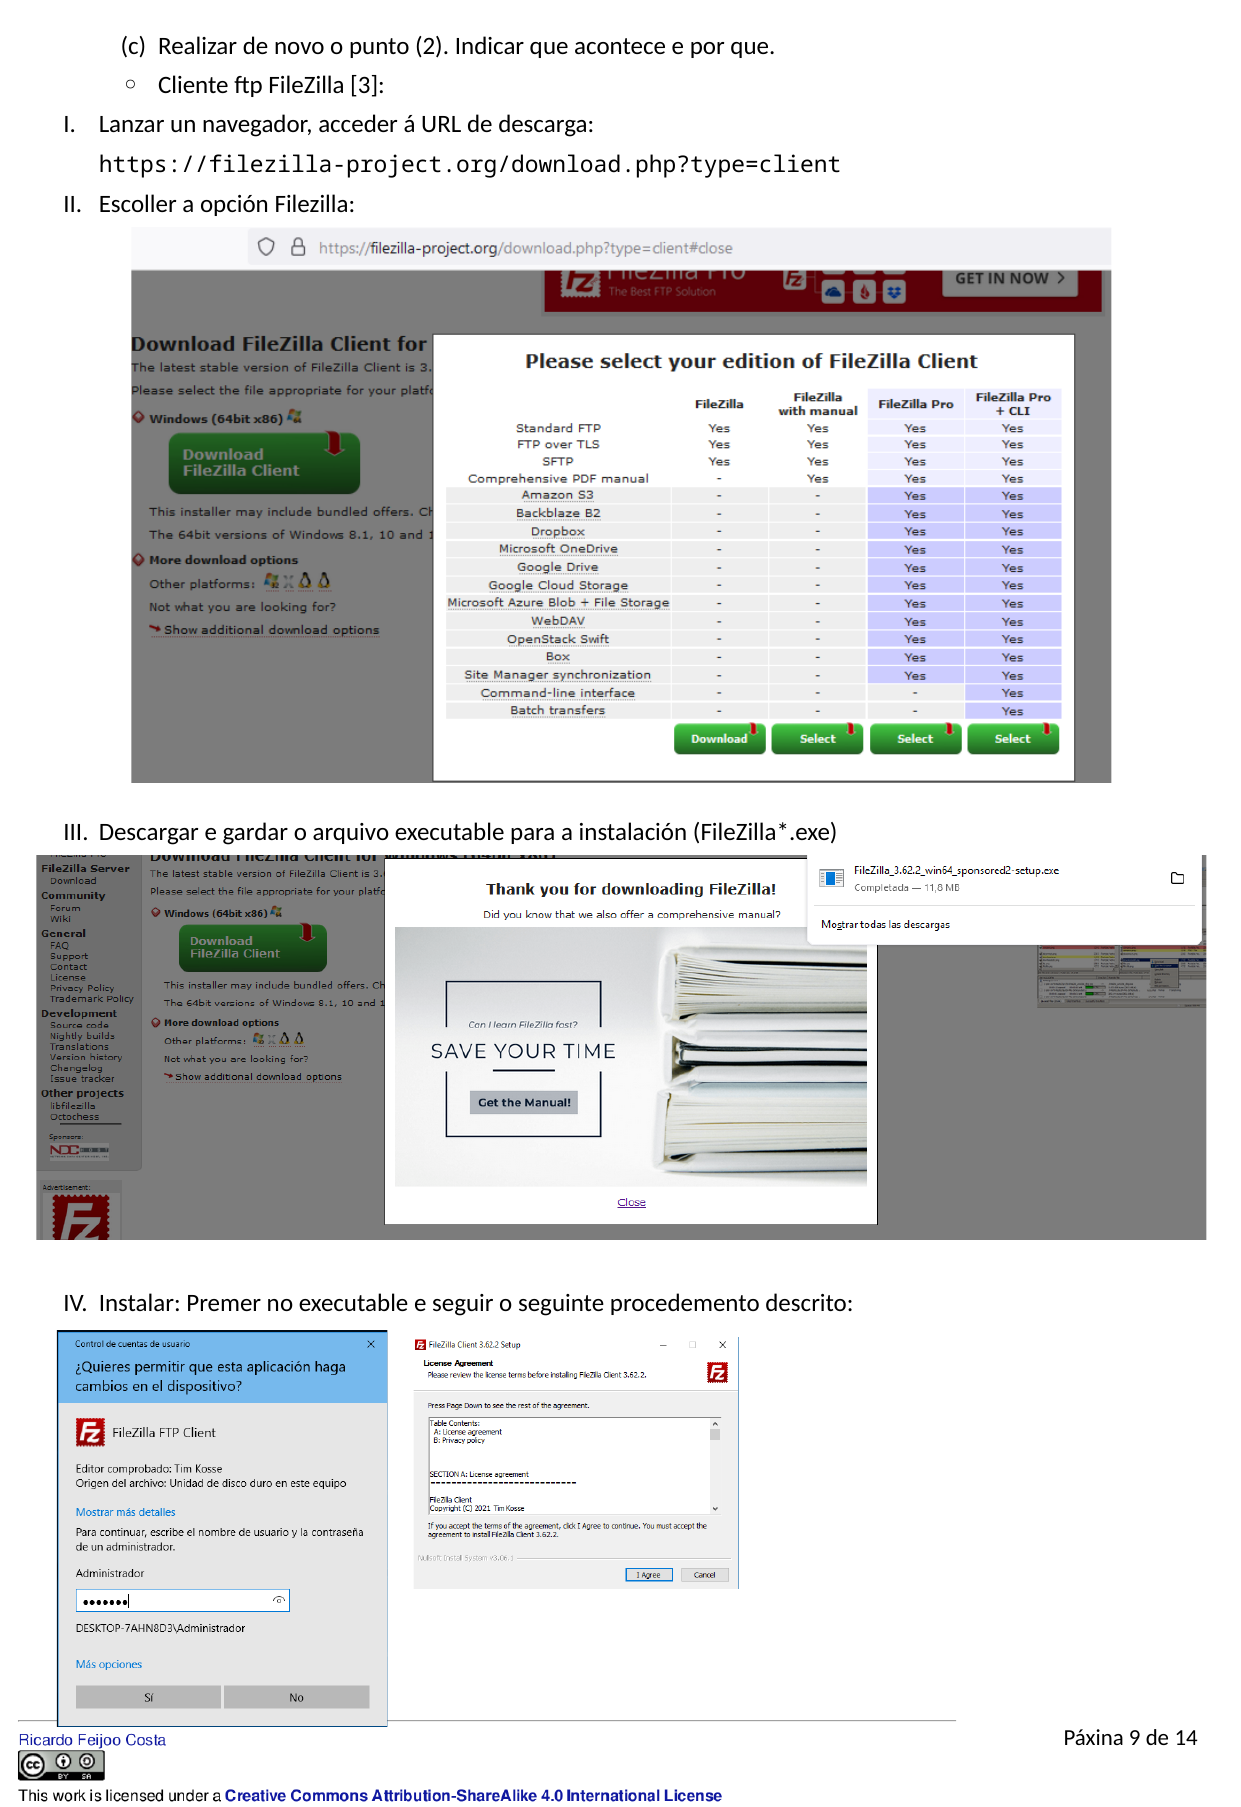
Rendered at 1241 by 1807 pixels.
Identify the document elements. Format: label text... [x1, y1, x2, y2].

picture [413, 1337, 739, 1589]
picture [131, 227, 1112, 783]
list Descargar e gardar o arquivo executable para a instalación (FileZilla*.exe) [63, 816, 1197, 847]
list Instalar: Premer no executable e seguir o seguinte procedemento descrito: [63, 1287, 1197, 1318]
list Lanzar un navegador, acceder á URL de descarga: [63, 108, 1197, 139]
picture [36, 855, 1207, 1240]
list Cliente ftp FileZilla [3]: [120, 69, 1197, 100]
list Realizar de novo o punto (2). Indicar que acontece e por que. [120, 30, 1197, 60]
list Escoller a opción Filezilla: [63, 188, 1197, 218]
picture [8, 1330, 957, 1806]
list https://filezilla-project.org/download.php?type=client [63, 148, 1197, 179]
